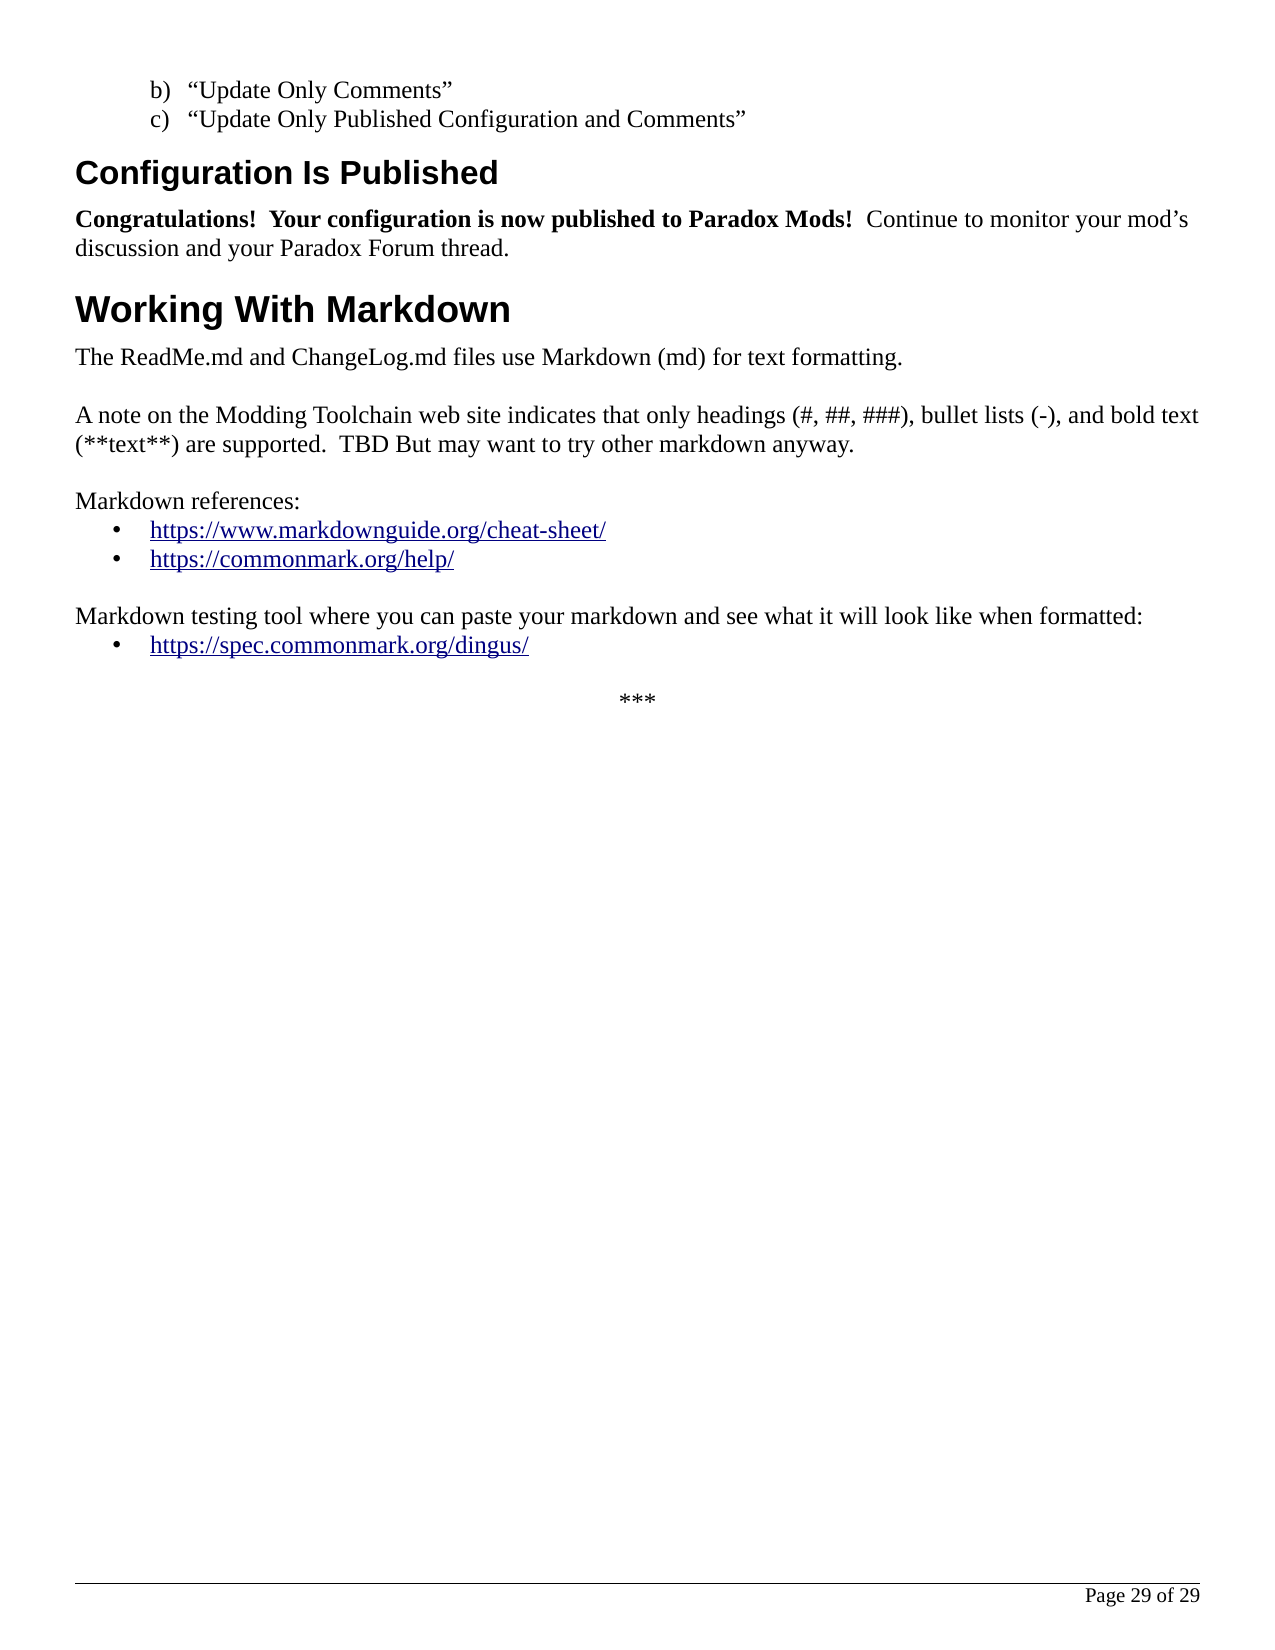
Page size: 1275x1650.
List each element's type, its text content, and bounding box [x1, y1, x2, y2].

list https://www.markdownguide.org/cheat-sheet/ [112, 515, 1200, 544]
list “Update Only Published Configuration and Comments” [150, 104, 1200, 132]
text A note on the Modding Toolchain web site indicates that only headings (#, ##, ###), bullet lists (-), and bold text (**text**) are supported. TBD But may want to try other markdown anyway. [75, 400, 1200, 457]
subtitle Configuration Is Published [75, 153, 1200, 192]
subtitle Working With Markdown [75, 287, 1200, 330]
text Markdown testing tool where you can paste your markdown and see what it will look like when formatted: [75, 601, 1200, 630]
list https://commonmark.org/help/ [112, 544, 1200, 572]
text Markdown references: [75, 486, 1200, 515]
text Congratulations! Your configuration is now published to Paradox Mods! Continue to monitor your mod’s discussion and your Paradox Forum thread. [75, 204, 1200, 262]
text *** [75, 687, 1200, 716]
text The ReadMe.md and ChangeLog.md files use Markdown (md) for text formatting. [75, 342, 1200, 371]
list https://spec.commonmark.org/dingus/ [112, 630, 1200, 659]
list “Update Only Comments” [150, 75, 1200, 104]
